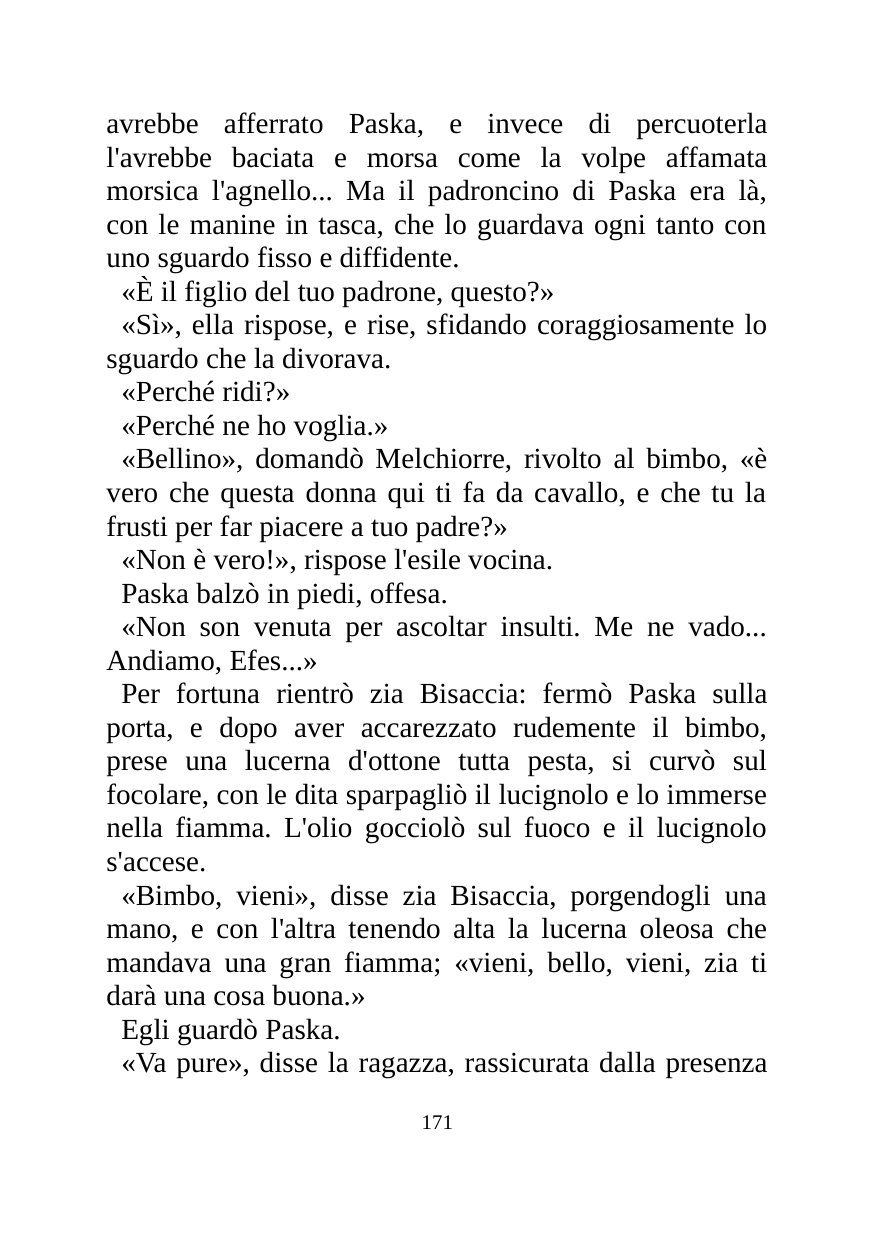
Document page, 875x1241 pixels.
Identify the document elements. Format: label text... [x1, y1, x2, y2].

text «È il figlio del tuo padrone, questo?» [106, 274, 768, 307]
text «Non son venuta per ascoltar insulti. Me ne vado... Andiamo, Efes...» [106, 609, 768, 676]
text «Perché ne ho voglia.» [106, 408, 768, 442]
text «Bellino», domandò Melchiorre, rivolto al bimbo, «è vero che questa donna qui ti fa da cavallo, e che tu la frusti per far piacere a tuo padre?» [106, 442, 768, 542]
text Paska balzò in piedi, offesa. [106, 576, 768, 609]
text Egli guardò Paska. [106, 1012, 768, 1045]
text «Bimbo, vieni», disse zia Bisaccia, porgendogli una mano, e con l'altra tenendo alta la lucerna oleosa che mandava una gran fiamma; «vieni, bello, vieni, zia ti darà una cosa buona.» [106, 878, 768, 1012]
text «Non è vero!», rispose l'esile vocina. [106, 542, 768, 576]
text avrebbe afferrato Paska, e invece di percuoterla l'avrebbe baciata e morsa come la volpe affamata morsica l'agnello... Ma il padroncino di Paska era là, con le manine in tasca, che lo guardava ogni tanto con uno sguardo fisso e diffidente. [106, 106, 768, 274]
text Per fortuna rientrò zia Bisaccia: fermò Paska sulla porta, e dopo aver accarezzato rudemente il bimbo, prese una lucerna d'ottone tutta pesta, si curvò sul focolare, con le dita sparpagliò il lucignolo e lo immerse nella fiamma. L'olio gocciolò sul fuoco e il lucignolo s'accese. [106, 676, 768, 878]
text «Perché ridi?» [106, 374, 768, 408]
text «Va pure», disse la ragazza, rassicurata dalla presenza [106, 1045, 768, 1079]
text «Sì», ella rispose, e rise, sfidando coraggiosamente lo sguardo che la divorava. [106, 307, 768, 374]
